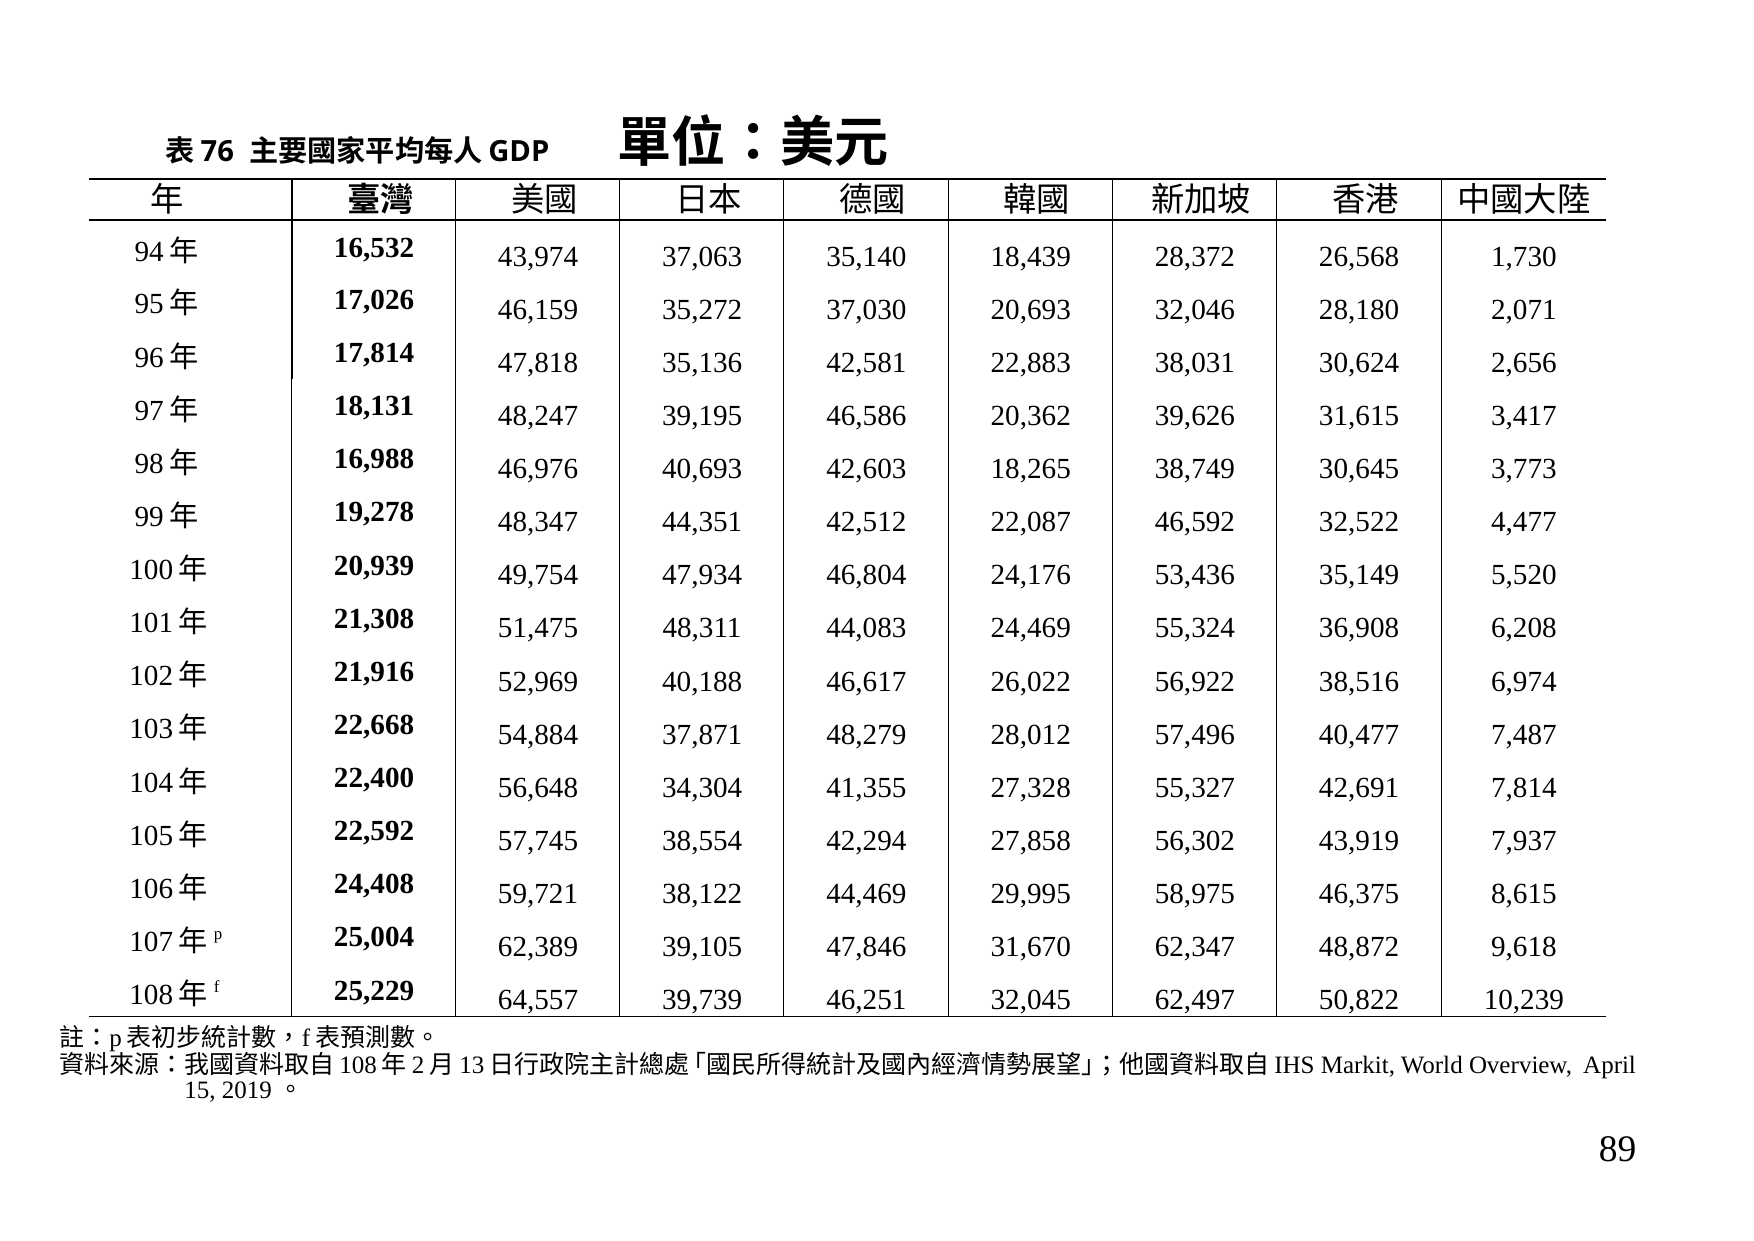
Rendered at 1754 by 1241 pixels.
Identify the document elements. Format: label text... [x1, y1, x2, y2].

table_header 中國大陸 [1442, 180, 1606, 219]
table_cell 106年 [89, 857, 291, 910]
table_cell 18,265 [949, 432, 1112, 485]
table_cell 2,071 [1442, 272, 1606, 325]
table_cell 38,516 [1277, 644, 1441, 697]
table_cell 28,372 [1113, 221, 1276, 272]
table_cell 62,347 [1113, 910, 1276, 963]
table_cell 97年 [89, 379, 291, 432]
table_cell 95年 [89, 272, 291, 325]
table_cell 32,522 [1277, 485, 1441, 538]
table_cell 42,691 [1277, 750, 1441, 803]
table_cell 42,603 [784, 432, 948, 485]
table_cell 100年 [89, 538, 291, 591]
table_cell 27,328 [949, 750, 1112, 803]
table_cell 22,087 [949, 485, 1112, 538]
table_cell 3,417 [1442, 379, 1606, 432]
table_cell 101年 [89, 591, 291, 644]
table_cell 58,975 [1113, 857, 1276, 910]
table_cell 37,030 [784, 272, 948, 325]
table_cell 39,739 [620, 963, 783, 1016]
table_cell 44,351 [620, 485, 783, 538]
table_cell 64,557 [456, 963, 619, 1016]
table_cell 5,520 [1442, 538, 1606, 591]
table_cell 102年 [89, 644, 291, 697]
table_cell 7,487 [1442, 697, 1606, 750]
table_cell 103年 [89, 697, 291, 750]
table_cell 108年f [89, 963, 291, 1016]
table_cell 47,846 [784, 910, 948, 963]
table_cell 39,626 [1113, 379, 1276, 432]
table_header 美國 [456, 180, 619, 219]
table_cell 26,568 [1277, 221, 1441, 272]
table_cell 31,670 [949, 910, 1112, 963]
table_cell 18,131 [292, 379, 455, 432]
table_cell 24,408 [292, 857, 455, 910]
table_cell 48,311 [620, 591, 783, 644]
table_cell 35,140 [784, 221, 948, 272]
table_cell 1,730 [1442, 221, 1606, 272]
table_cell 57,745 [456, 804, 619, 857]
table_header 德國 [784, 180, 948, 219]
table_header 日本 [620, 180, 783, 219]
table_cell 35,272 [620, 272, 783, 325]
table_cell 22,883 [949, 325, 1112, 378]
table_cell 46,251 [784, 963, 948, 1016]
text 註：p表初步統計數，f表預測數。 [59, 1017, 1636, 1053]
table_cell 44,083 [784, 591, 948, 644]
table_cell 56,648 [456, 750, 619, 803]
table_cell 6,974 [1442, 644, 1606, 697]
text 資料來源：我國資料取自108年2月13日行政院主計總處「國民所得統計及國內經濟情勢展望」；他國資料取自IHS Markit, World Overview, April 15, 2019 。 [59, 1053, 1636, 1103]
table_cell 28,180 [1277, 272, 1441, 325]
table_cell 35,149 [1277, 538, 1441, 591]
table_cell 24,469 [949, 591, 1112, 644]
table_cell 3,773 [1442, 432, 1606, 485]
table_cell 62,497 [1113, 963, 1276, 1016]
table_cell 18,439 [949, 221, 1112, 272]
table_cell 41,355 [784, 750, 948, 803]
table_cell 43,919 [1277, 804, 1441, 857]
table_cell 59,721 [456, 857, 619, 910]
table_cell 20,939 [292, 538, 455, 591]
table_cell 16,532 [293, 221, 455, 272]
table_cell 24,176 [949, 538, 1112, 591]
table_cell 42,512 [784, 485, 948, 538]
table_cell 38,749 [1113, 432, 1276, 485]
table_cell 27,858 [949, 804, 1112, 857]
table_cell 4,477 [1442, 485, 1606, 538]
table_cell 22,592 [292, 804, 455, 857]
table_cell 107年p [89, 910, 291, 963]
table_cell 105年 [89, 804, 291, 857]
table_cell 22,400 [292, 750, 455, 803]
table_cell 31,615 [1277, 379, 1441, 432]
table_cell 42,294 [784, 804, 948, 857]
table_cell 17,026 [293, 272, 455, 325]
table_cell 36,908 [1277, 591, 1441, 644]
table_cell 42,581 [784, 325, 948, 378]
table_cell 46,617 [784, 644, 948, 697]
table_header 新加坡 [1113, 180, 1276, 219]
table_cell 20,362 [949, 379, 1112, 432]
table_cell 96年 [89, 325, 291, 378]
table_cell 51,475 [456, 591, 619, 644]
table_cell 43,974 [456, 221, 619, 272]
table_cell 37,871 [620, 697, 783, 750]
table_cell 7,937 [1442, 804, 1606, 857]
table_cell 40,693 [620, 432, 783, 485]
table_cell 48,347 [456, 485, 619, 538]
table_cell 38,554 [620, 804, 783, 857]
table_cell 35,136 [620, 325, 783, 378]
table_cell 47,934 [620, 538, 783, 591]
table_cell 2,656 [1442, 325, 1606, 378]
table_cell 46,586 [784, 379, 948, 432]
table_cell 30,624 [1277, 325, 1441, 378]
table_cell 32,045 [949, 963, 1112, 1016]
table_cell 57,496 [1113, 697, 1276, 750]
table_cell 56,922 [1113, 644, 1276, 697]
table_cell 17,814 [293, 325, 455, 378]
table_cell 40,188 [620, 644, 783, 697]
table_cell 37,063 [620, 221, 783, 272]
table_cell 38,122 [620, 857, 783, 910]
table_cell 30,645 [1277, 432, 1441, 485]
table_cell 10,239 [1442, 963, 1606, 1016]
table_cell 7,814 [1442, 750, 1606, 803]
table_cell 48,279 [784, 697, 948, 750]
table_cell 28,012 [949, 697, 1112, 750]
table_cell 20,693 [949, 272, 1112, 325]
table_cell 62,389 [456, 910, 619, 963]
table_cell 34,304 [620, 750, 783, 803]
table_cell 46,976 [456, 432, 619, 485]
table_cell 22,668 [292, 697, 455, 750]
table_header 香港 [1277, 180, 1441, 219]
table_cell 25,229 [292, 963, 455, 1016]
table_cell 40,477 [1277, 697, 1441, 750]
table_cell 38,031 [1113, 325, 1276, 378]
table_cell 46,159 [456, 272, 619, 325]
table_cell 47,818 [456, 325, 619, 378]
table_cell 55,327 [1113, 750, 1276, 803]
table_cell 52,969 [456, 644, 619, 697]
table_cell 8,615 [1442, 857, 1606, 910]
table_cell 104年 [89, 750, 291, 803]
table_cell 39,105 [620, 910, 783, 963]
table_cell 9,618 [1442, 910, 1606, 963]
table_cell 26,022 [949, 644, 1112, 697]
table_cell 21,916 [292, 644, 455, 697]
table_cell 21,308 [292, 591, 455, 644]
table_cell 50,822 [1277, 963, 1441, 1016]
table_cell 99年 [89, 485, 291, 538]
table_cell 48,872 [1277, 910, 1441, 963]
table_cell 56,302 [1113, 804, 1276, 857]
table_cell 44,469 [784, 857, 948, 910]
table_cell 55,324 [1113, 591, 1276, 644]
table_cell 19,278 [292, 485, 455, 538]
table_cell 48,247 [456, 379, 619, 432]
table_cell 46,804 [784, 538, 948, 591]
table_cell 53,436 [1113, 538, 1276, 591]
table_cell 54,884 [456, 697, 619, 750]
table_header 臺灣 [293, 180, 455, 219]
table_cell 16,988 [292, 432, 455, 485]
table_cell 6,208 [1442, 591, 1606, 644]
table_cell 32,046 [1113, 272, 1276, 325]
table_cell 46,592 [1113, 485, 1276, 538]
table_cell 25,004 [292, 910, 455, 963]
table_cell 49,754 [456, 538, 619, 591]
table_header 年 [89, 180, 291, 219]
table_header 韓國 [949, 180, 1112, 219]
table_cell 98年 [89, 432, 291, 485]
subtitle 表76 主要國家平均每人GDP 單位：美元 [59, 99, 1636, 177]
table_cell 46,375 [1277, 857, 1441, 910]
table_cell 29,995 [949, 857, 1112, 910]
table_cell 94年 [89, 221, 291, 272]
table_cell 39,195 [620, 379, 783, 432]
